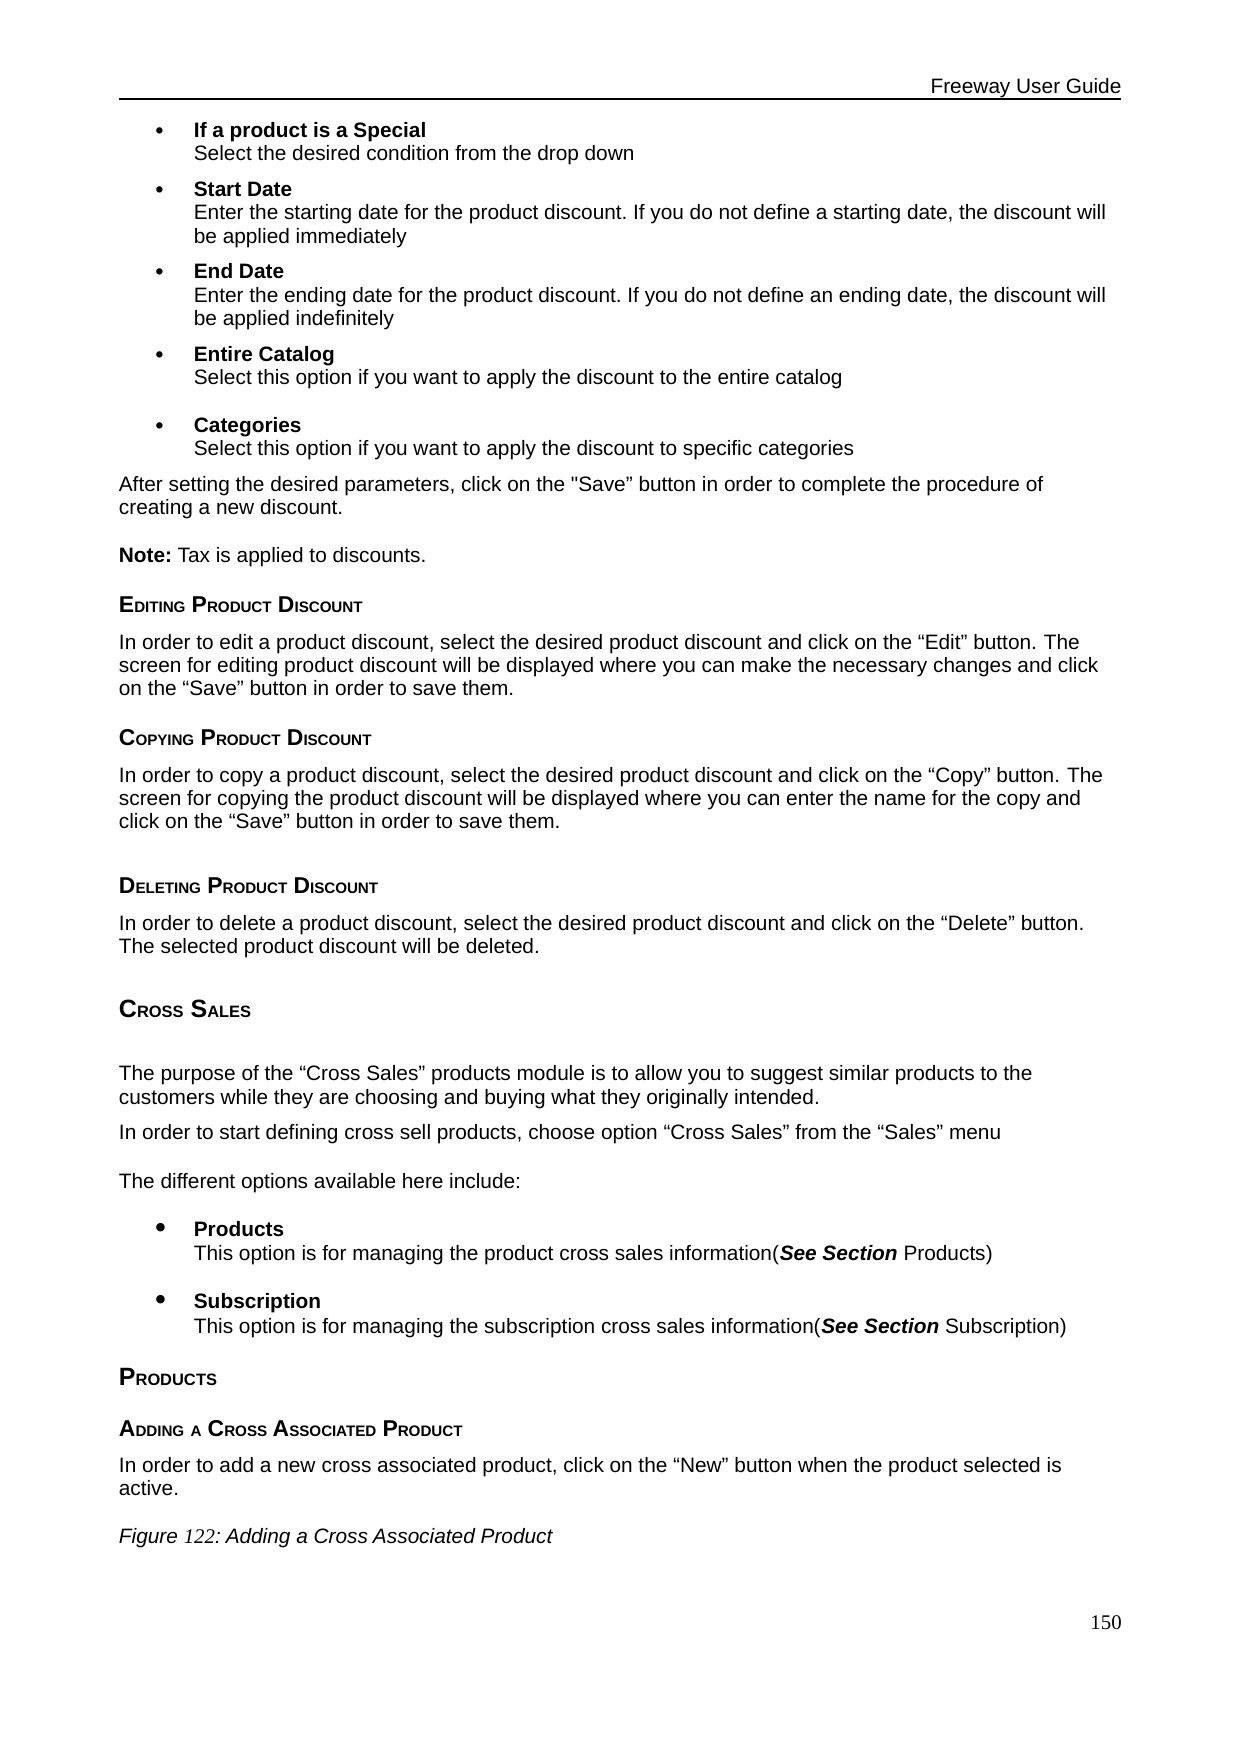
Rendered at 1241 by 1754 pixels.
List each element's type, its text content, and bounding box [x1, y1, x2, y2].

text In order to edit a product discount, select the desired product discount and click on the “Edit” button. The screen for editing product discount will be displayed where you can make the necessary changes and click on the “Save” button in order to save them. [119, 630, 1121, 700]
list Entire Catalog Select this option if you want to apply the discount to the entire catalog [156, 342, 1121, 388]
text In order to add a new cross associated product, click on the “New” button when the product selected is active. [119, 1453, 1121, 1500]
list Subscription This option is for managing the subscription cross sales information(See Section Subscription) [156, 1290, 1121, 1337]
text The different options available here include: [119, 1169, 1121, 1192]
text In order to copy a product discount, select the desired product discount and click on the “Copy” button. The screen for copying the product discount will be displayed where you can enter the name for the copy and click on the “Save” button in order to save them. [119, 763, 1121, 833]
text Note: Tax is applied to discounts. [119, 544, 1121, 567]
subtitle Copying Product Discount [119, 725, 1121, 751]
list Start Date Enter the starting date for the product discount. If you do not define a starting date, the discount will be applied immediately [156, 178, 1121, 247]
subtitle Editing Product Discount [119, 592, 1121, 618]
text In order to delete a product discount, select the desired product discount and click on the “Delete” button. The selected product discount will be deleted. [119, 911, 1121, 958]
subtitle Products [119, 1362, 1121, 1390]
text In order to start defining cross sell products, choose option “Cross Sales” from the “Sales” menu [119, 1121, 1121, 1144]
list Categories Select this option if you want to apply the discount to specific categories [156, 413, 1121, 460]
list End Date Enter the ending date for the product discount. If you do not define an ending date, the discount will be applied indefinitely [156, 260, 1121, 329]
list Products This option is for managing the product cross sales information(See Section Products) [156, 1217, 1121, 1265]
text The purpose of the “Cross Sales” products module is to allow you to suggest similar products to the customers while they are choosing and buying what they originally intended. [119, 1062, 1121, 1108]
subtitle Cross Sales [119, 995, 1121, 1023]
text Figure 122: Adding a Cross Associated Product [119, 1525, 1121, 1548]
list If a product is a Special Select the desired condition from the drop down [156, 119, 1121, 165]
subtitle Adding a Cross Associated Product [119, 1415, 1121, 1441]
subtitle Deleting Product Discount [119, 873, 1121, 899]
text After setting the desired parameters, click on the "Save” button in order to complete the procedure of creating a new discount. [119, 472, 1121, 519]
